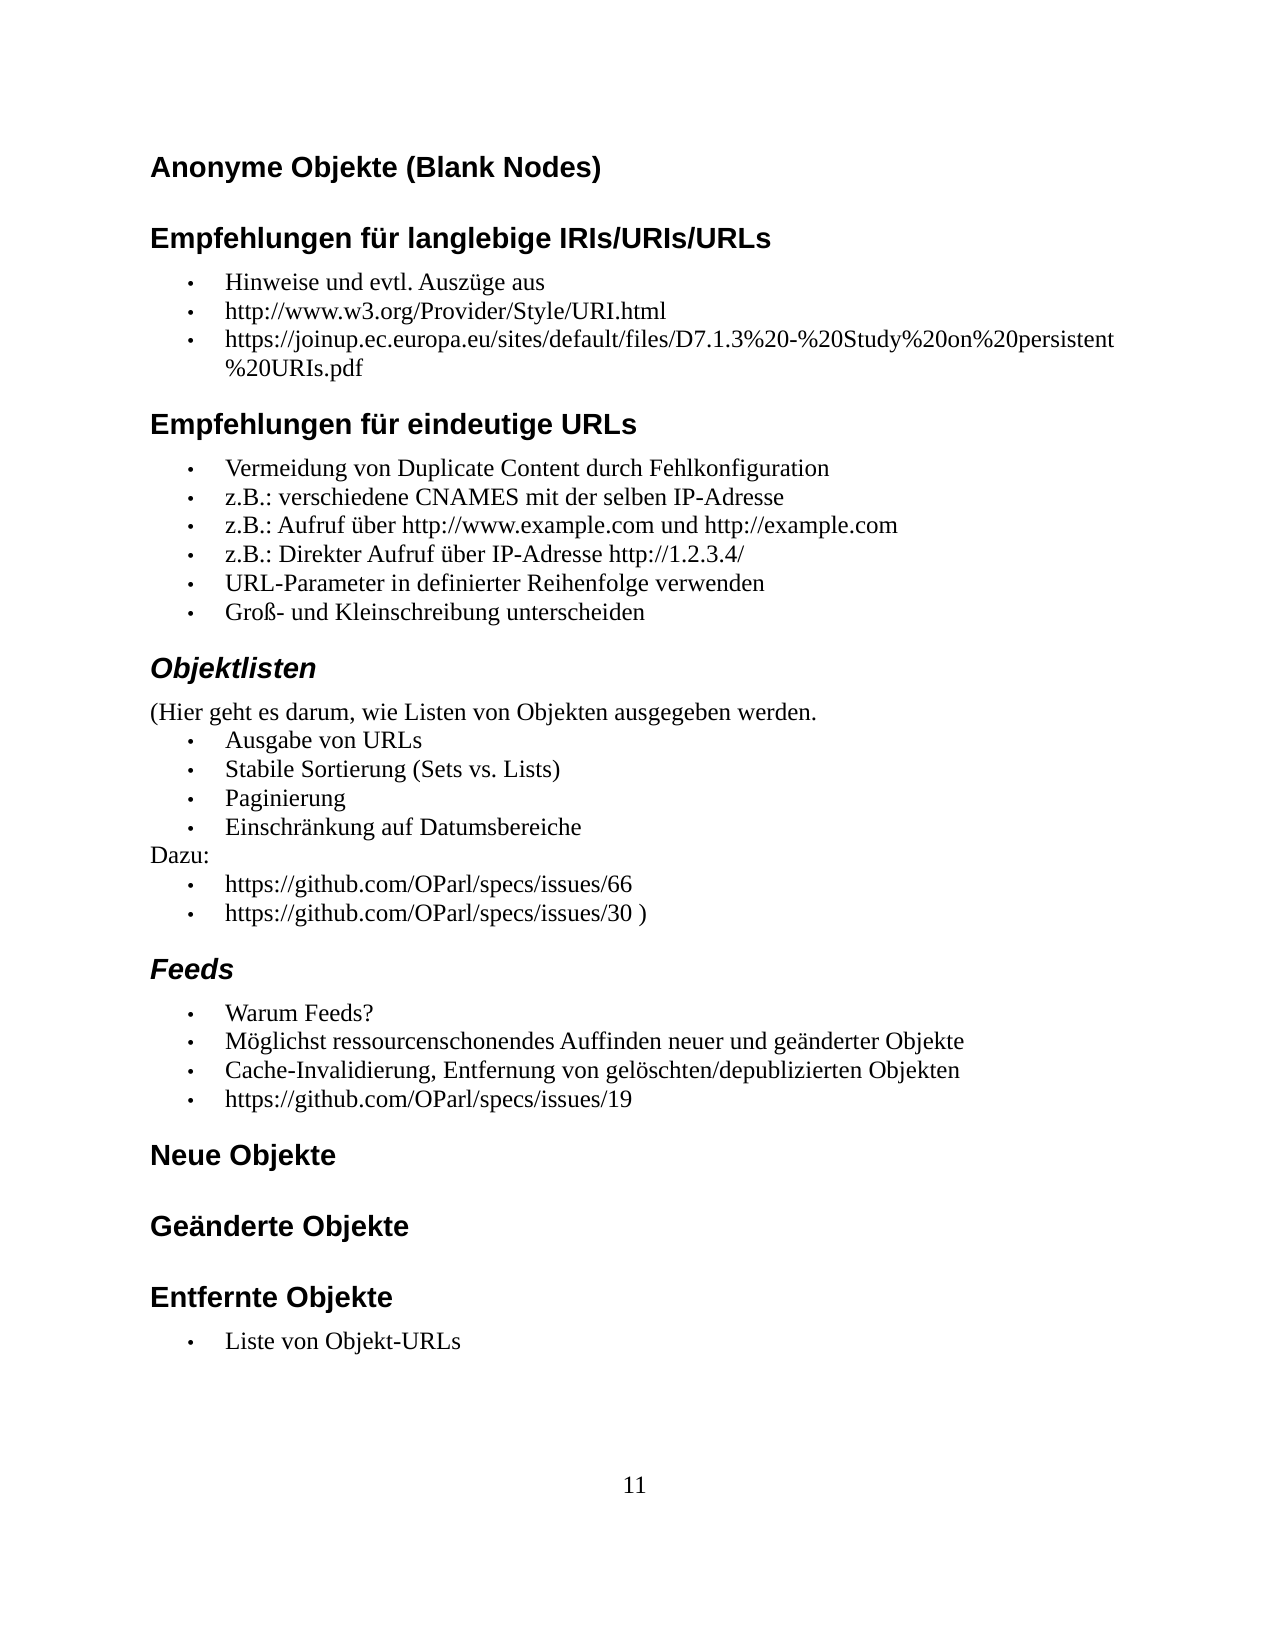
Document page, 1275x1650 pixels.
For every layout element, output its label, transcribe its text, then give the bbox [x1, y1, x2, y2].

subtitle Empfehlungen für eindeutige URLs [150, 407, 1125, 441]
subtitle Empfehlungen für langlebige IRIs/URIs/URLs [150, 221, 1125, 254]
list Stabile Sortierung (Sets vs. Lists) [187, 754, 1125, 783]
list Vermeidung von Duplicate Content durch Fehlkonfiguration [187, 453, 1125, 482]
list https://joinup.ec.europa.eu/sites/default/files/D7.1.3%20-%20Study%20on%20persistent%20URIs.pdf [187, 324, 1125, 382]
subtitle Anonyme Objekte (Blank Nodes) [150, 150, 1125, 183]
list Möglichst ressourcenschonendes Auffinden neuer und geänderter Objekte [187, 1026, 1125, 1055]
list https://github.com/OParl/specs/issues/66 [187, 869, 1125, 898]
list Groß- und Kleinschreibung unterscheiden [187, 597, 1125, 626]
list https://github.com/OParl/specs/issues/30 ) [187, 898, 1125, 927]
list Warum Feeds? [187, 998, 1125, 1026]
list z.B.: verschiedene CNAMES mit der selben IP-Adresse [187, 482, 1125, 511]
list http://www.w3.org/Provider/Style/URI.html [187, 296, 1125, 324]
text Dazu: [150, 840, 1125, 869]
subtitle Neue Objekte [150, 1138, 1125, 1171]
text (Hier geht es darum, wie Listen von Objekten ausgegeben werden. [150, 697, 1125, 725]
list z.B.: Direkter Aufruf über IP-Adresse http://1.2.3.4/ [187, 539, 1125, 568]
subtitle Feeds [150, 952, 1125, 985]
list z.B.: Aufruf über http://www.example.com und http://example.com [187, 511, 1125, 539]
subtitle Entfernte Objekte [150, 1280, 1125, 1313]
list URL-Parameter in definierter Reihenfolge verwenden [187, 568, 1125, 597]
subtitle Objektlisten [150, 651, 1125, 684]
subtitle Geänderte Objekte [150, 1209, 1125, 1242]
list Einschränkung auf Datumsbereiche [187, 812, 1125, 840]
list Liste von Objekt-URLs [187, 1326, 1125, 1354]
list Hinweise und evtl. Auszüge aus [187, 267, 1125, 296]
list Ausgabe von URLs [187, 725, 1125, 754]
list Paginierung [187, 783, 1125, 812]
list https://github.com/OParl/specs/issues/19 [187, 1084, 1125, 1113]
list Cache-Invalidierung, Entfernung von gelöschten/depublizierten Objekten [187, 1055, 1125, 1084]
